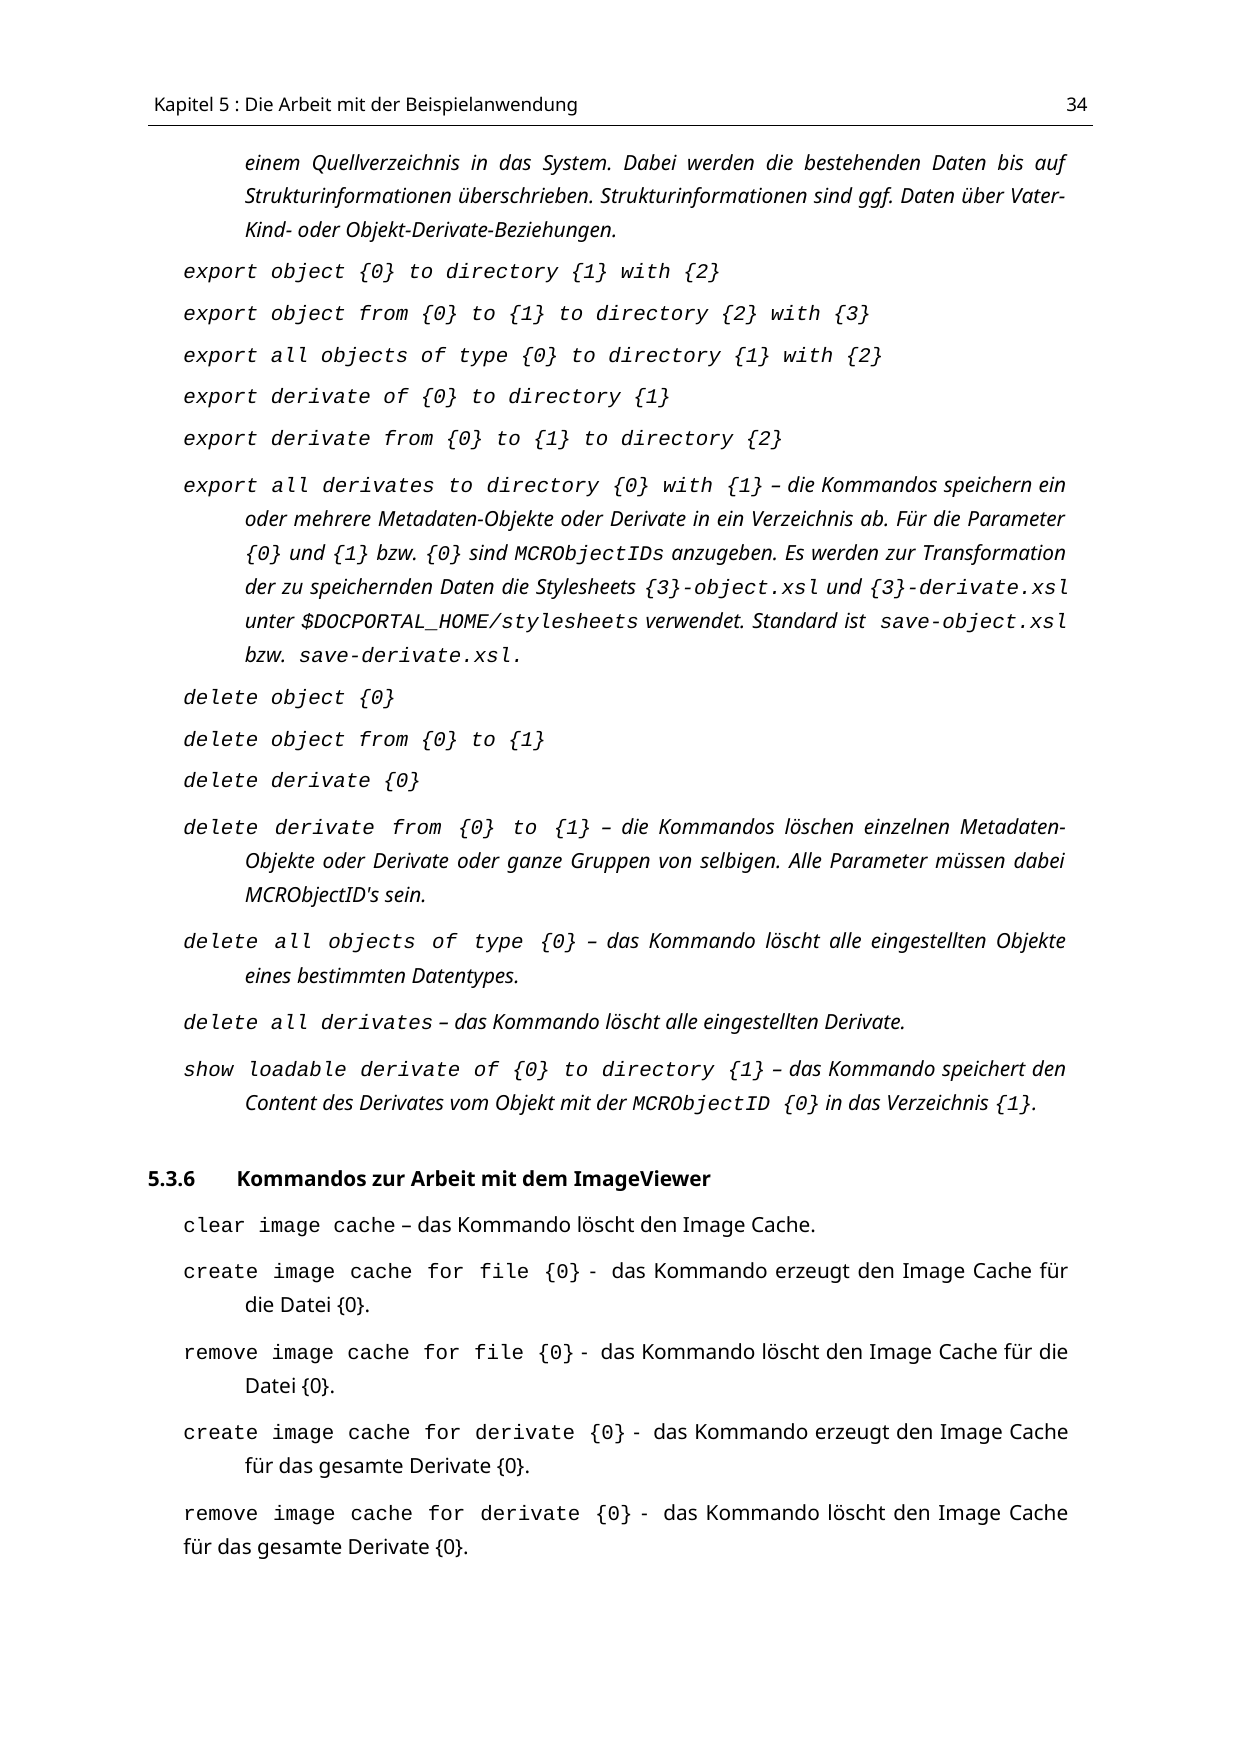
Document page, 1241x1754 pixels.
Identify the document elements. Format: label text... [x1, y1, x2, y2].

list delete object from {0} to {1} [183, 729, 1069, 752]
list remove image cache for file {0} - das Kommando löscht den Image Cache für die Datei {0}. [183, 1337, 1069, 1399]
list einem Quellverzeichnis in das System. Dabei werden die bestehenden Daten bis auf Strukturinformationen überschrieben. Strukturinformationen sind ggf. Daten über Vater-Kind- oder Objekt-Derivate-Beziehungen. [183, 148, 1069, 243]
list export derivate from {0} to {1} to directory {2} [183, 428, 1069, 452]
list remove image cache for derivate {0} - das Kommando löscht den Image Cache für das gesamte Derivate {0}. [183, 1498, 1069, 1560]
list create image cache for file {0} - das Kommando erzeugt den Image Cache für die Datei {0}. [183, 1256, 1069, 1319]
list export object from {0} to {1} to directory {2} with {3} [183, 303, 1069, 327]
list show loadable derivate of {0} to directory {1} – das Kommando speichert den Content des Derivates vom Objekt mit der MCRObjectID {0} in das Verzeichnis {1}. [183, 1054, 1069, 1116]
subtitle Kommandos zur Arbeit mit dem ImageViewer [148, 1164, 1092, 1192]
list delete object {0} [183, 687, 1069, 711]
list create image cache for derivate {0} - das Kommando erzeugt den Image Cache für das gesamte Derivate {0}. [183, 1417, 1069, 1480]
list export all derivates to directory {0} with {1} – die Kommandos speichern ein oder mehrere Metadaten-Objekte oder Derivate in ein Verzeichnis ab. Für die Parameter {0} und {1} bzw. {0} sind MCRObjectIDs anzugeben. Es werden zur Transformation der zu speichernden Daten die Stylesheets {3}-object.xsl und {3}-derivate.xsl unter $DOCPORTAL_HOME/stylesheets verwendet. Standard ist save-object.xsl bzw. save-derivate.xsl. [183, 470, 1069, 669]
list delete derivate {0} [183, 771, 1069, 794]
list export object {0} to directory {1} with {2} [183, 262, 1069, 285]
list export all objects of type {0} to directory {1} with {2} [183, 345, 1069, 368]
list clear image cache – das Kommando löscht den Image Cache. [183, 1210, 1069, 1238]
list export derivate of {0} to directory {1} [183, 387, 1069, 410]
list delete all derivates – das Kommando löscht alle eingestellten Derivate. [183, 1007, 1069, 1036]
list delete derivate from {0} to {1} – die Kommandos löschen einzelnen Metadaten-Objekte oder Derivate oder ganze Gruppen von selbigen. Alle Parameter müssen dabei MCRObjectID's sein. [183, 812, 1069, 908]
list delete all objects of type {0} – das Kommando löscht alle eingestellten Objekte eines bestimmten Datentypes. [183, 927, 1069, 989]
